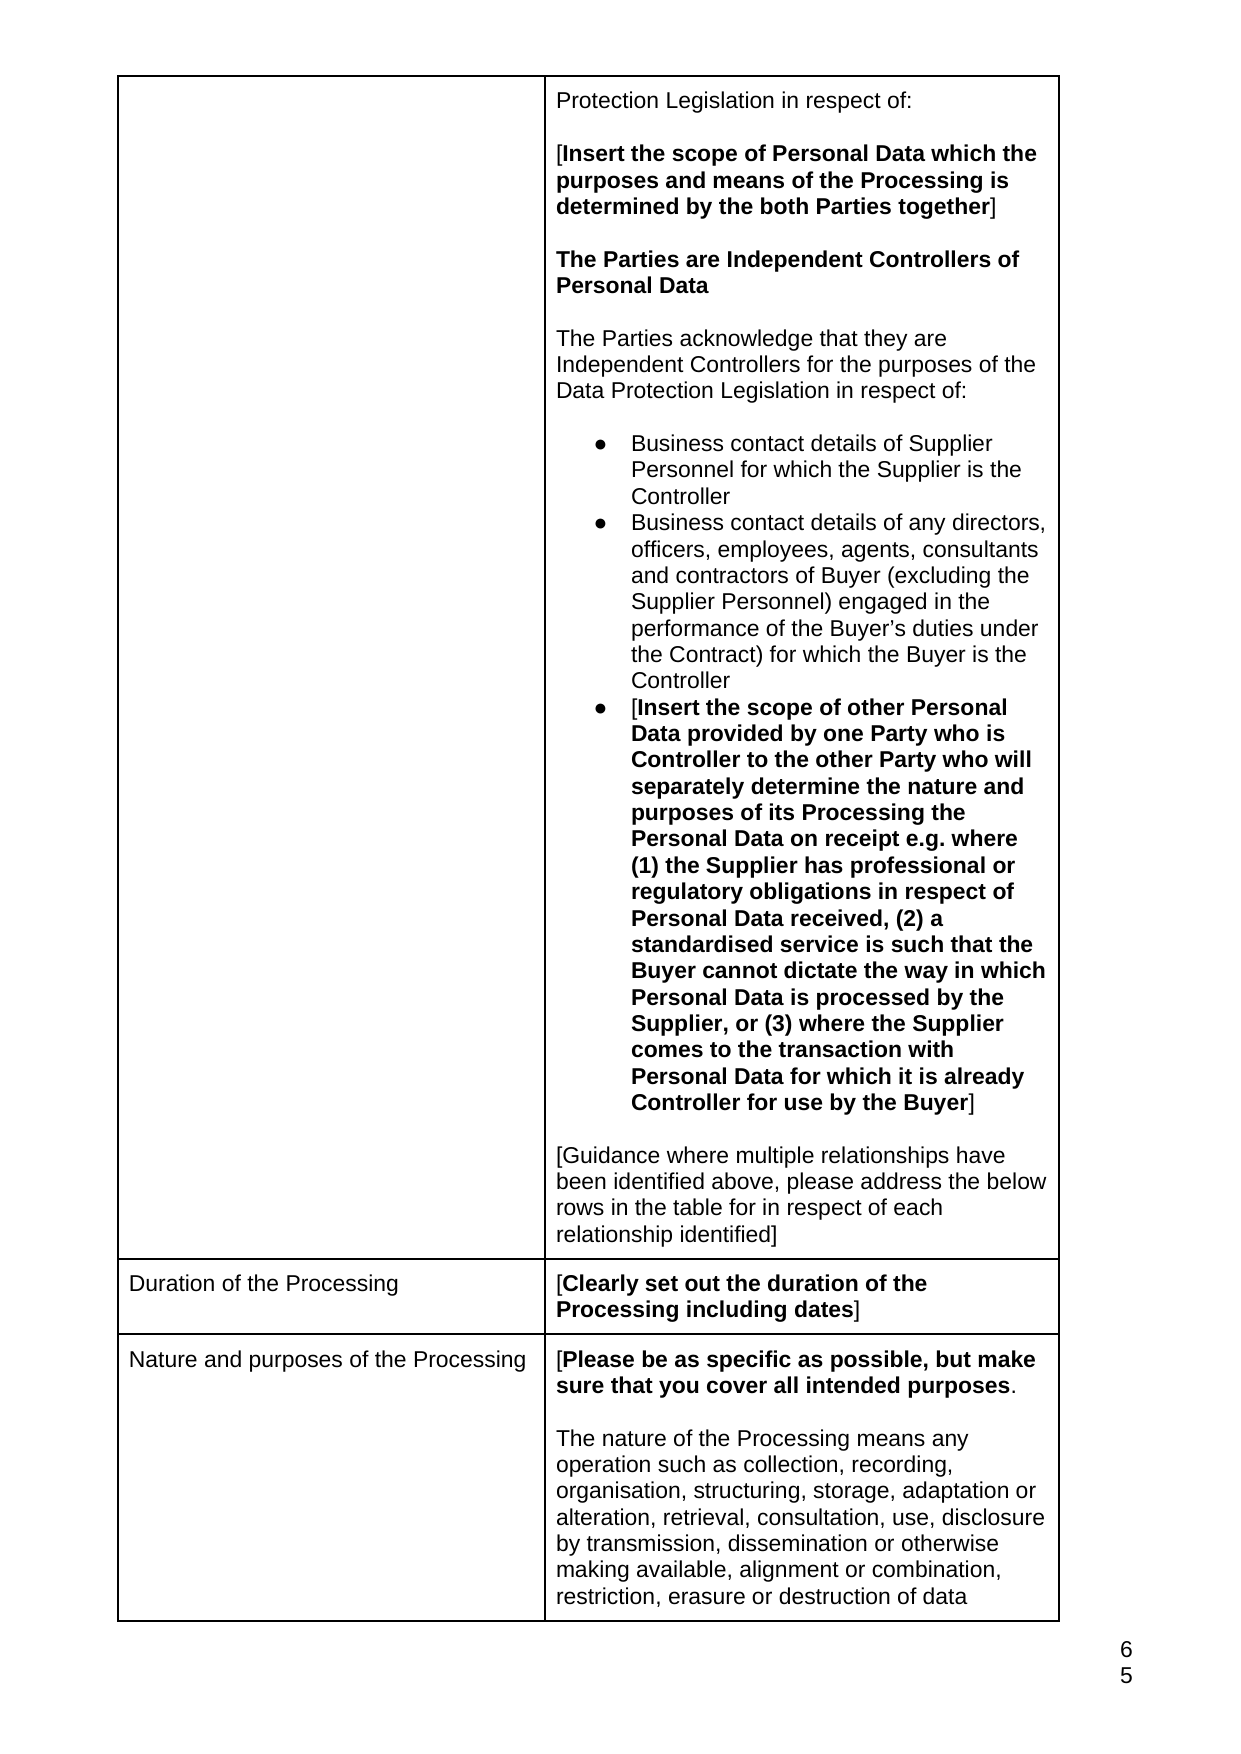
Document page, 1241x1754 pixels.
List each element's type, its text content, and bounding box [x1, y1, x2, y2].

table_cell [119, 77, 544, 1257]
table_cell Protection Legislation in respect of: [Insert the scope of Personal Data which the purposes and means of the Processing is determined by the both Parties together] The Parties are Independent Controllers of Personal Data The Parties acknowledge that they are Independent Controllers for the purposes of the Data Protection Legislation in respect of: Business contact details of Supplier Personnel for which the Supplier is the Controller Business contact details of any directors, officers, employees, agents, consultants and contractors of Buyer (excluding the Supplier Personnel) engaged in the performance of the Buyer’s duties under the Contract) for which the Buyer is the Controller [Insert the scope of other Personal Data provided by one Party who is Controller to the other Party who will separately determine the nature and purposes of its Processing the Personal Data on receipt e.g. where (1) the Supplier has professional or regulatory obligations in respect of Personal Data received, (2) a standardised service is such that the Buyer cannot dictate the way in which Personal Data is processed by the Supplier, or (3) where the Supplier comes to the transaction with Personal Data for which it is already Controller for use by the Buyer] [Guidance where multiple relationships have been identified above, please address the below rows in the table for in respect of each relationship identified] [546, 77, 1058, 1257]
table_cell [Clearly set out the duration of the Processing including dates] [546, 1260, 1058, 1333]
table_cell [Please be as specific as possible, but make sure that you cover all intended purposes. The nature of the Processing means any operation such as collection, recording, organisation, structuring, storage, adaptation or alteration, retrieval, consultation, use, disclosure by transmission, dissemination or otherwise making available, alignment or combination, restriction, erasure or destruction of data [546, 1335, 1058, 1619]
table_cell Duration of the Processing [119, 1260, 544, 1333]
table_cell Nature and purposes of the Processing [119, 1335, 544, 1619]
